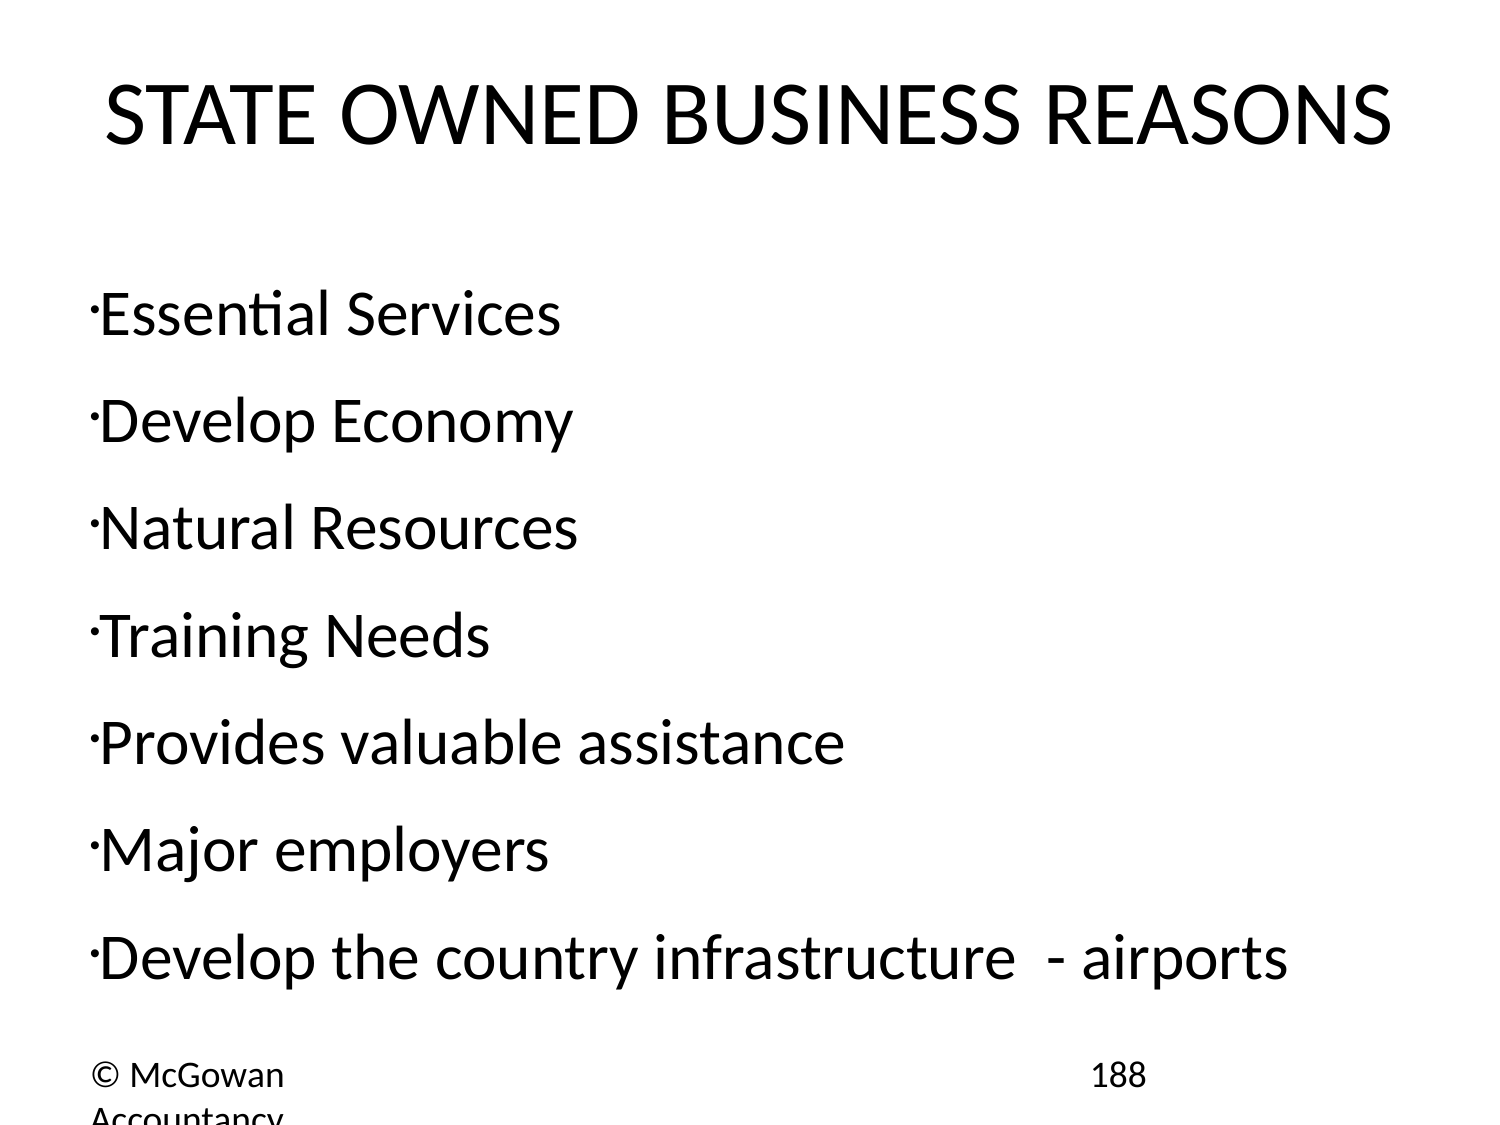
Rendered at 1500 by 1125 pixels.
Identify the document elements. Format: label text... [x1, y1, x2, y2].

list Essential Services Develop Economy Natural Resources Training Needs Provides valuable assistance Major employers Develop the country infrastructure - airports [75, 262, 1425, 1005]
text_box © McGowan Accountancy Services [75, 1042, 425, 1103]
title STATE OWNED BUSINESS REASONS [75, 45, 1425, 233]
text_box [1074, 1042, 1425, 1103]
